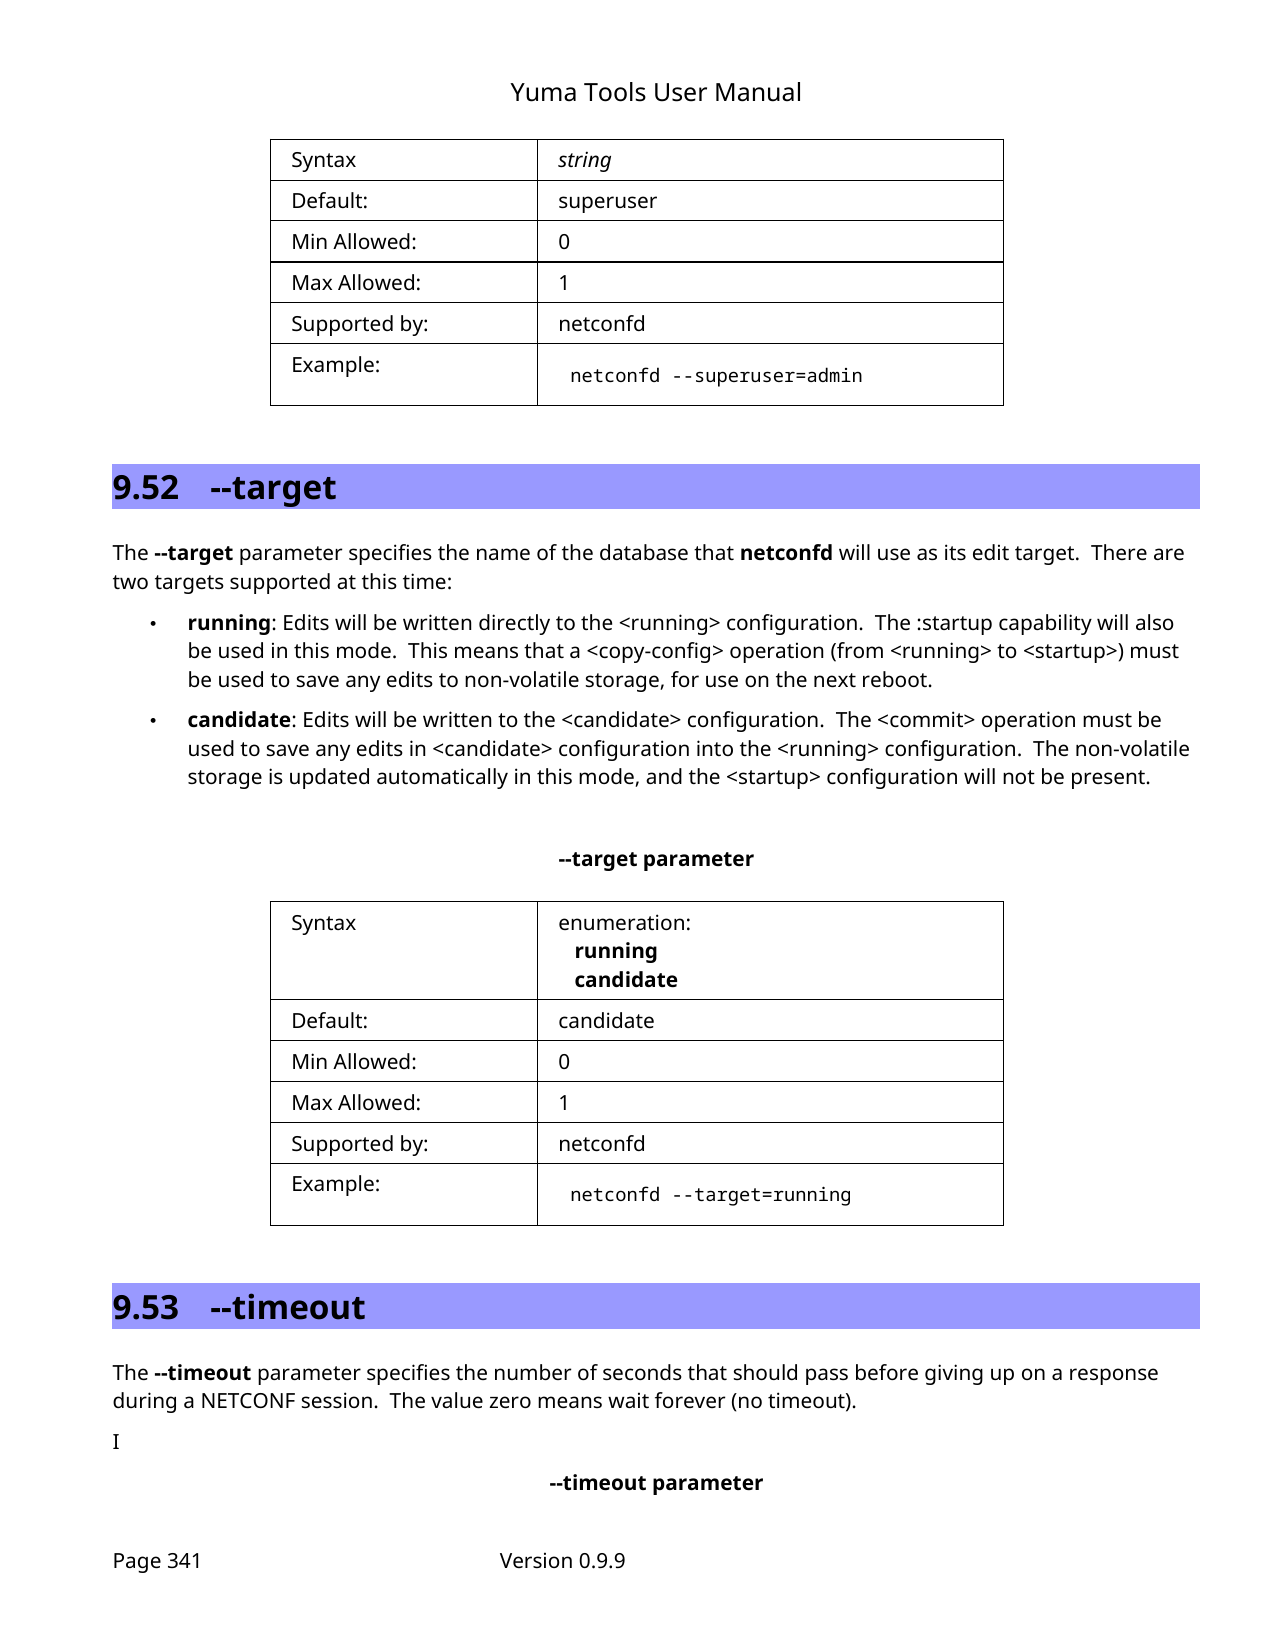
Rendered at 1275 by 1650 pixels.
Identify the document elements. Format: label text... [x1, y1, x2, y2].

table_cell candidate [538, 1000, 1003, 1040]
subtitle --timeout parameter [127, 1468, 1185, 1497]
table_cell Min Allowed: [271, 221, 537, 261]
table_cell Default: [271, 1000, 537, 1040]
table_cell superuser [538, 181, 1003, 220]
subtitle --target parameter [127, 844, 1185, 873]
subtitle --target [112, 464, 1200, 509]
text I [112, 1427, 1200, 1456]
table_cell 0 [538, 221, 1003, 261]
table_cell netconfd --target=running [538, 1164, 1003, 1225]
table_cell 0 [538, 1041, 1003, 1081]
table_header Syntax [271, 902, 537, 999]
text The --target parameter specifies the name of the database that netconfd will use as its edit target. There are two targets supported at this time: [112, 538, 1200, 595]
table_cell Supported by: [271, 303, 537, 343]
table_cell Example: [271, 344, 537, 405]
table_cell Default: [271, 181, 537, 220]
table_cell Supported by: [271, 1123, 537, 1163]
table_header enumeration: running candidate [538, 902, 1003, 999]
text The --timeout parameter specifies the number of seconds that should pass before giving up on a response during a NETCONF session. The value zero means wait forever (no timeout). [112, 1358, 1200, 1415]
table_cell 1 [538, 1082, 1003, 1122]
table_cell Example: [271, 1164, 537, 1225]
table_cell netconfd [538, 303, 1003, 343]
list candidate: Edits will be written to the <candidate> configuration. The <commit> operation must be used to save any edits in <candidate> configuration into the <running> configuration. The non-volatile storage is updated automatically in this mode, and the <startup> configuration will not be present. [150, 706, 1200, 791]
table_cell Max Allowed: [271, 1082, 537, 1122]
subtitle --timeout [112, 1283, 1200, 1329]
table_cell Max Allowed: [271, 263, 537, 302]
table_cell 1 [538, 263, 1003, 302]
table_header Syntax [271, 140, 537, 179]
table_cell Min Allowed: [271, 1041, 537, 1081]
list running: Edits will be written directly to the <running> configuration. The :startup capability will also be used in this mode. This means that a <copy-config> operation (from <running> to <startup>) must be used to save any edits to non-volatile storage, for use on the next reboot. [150, 608, 1200, 693]
table_cell netconfd --superuser=admin [538, 344, 1003, 405]
table_header string [538, 140, 1003, 179]
table_cell netconfd [538, 1123, 1003, 1163]
